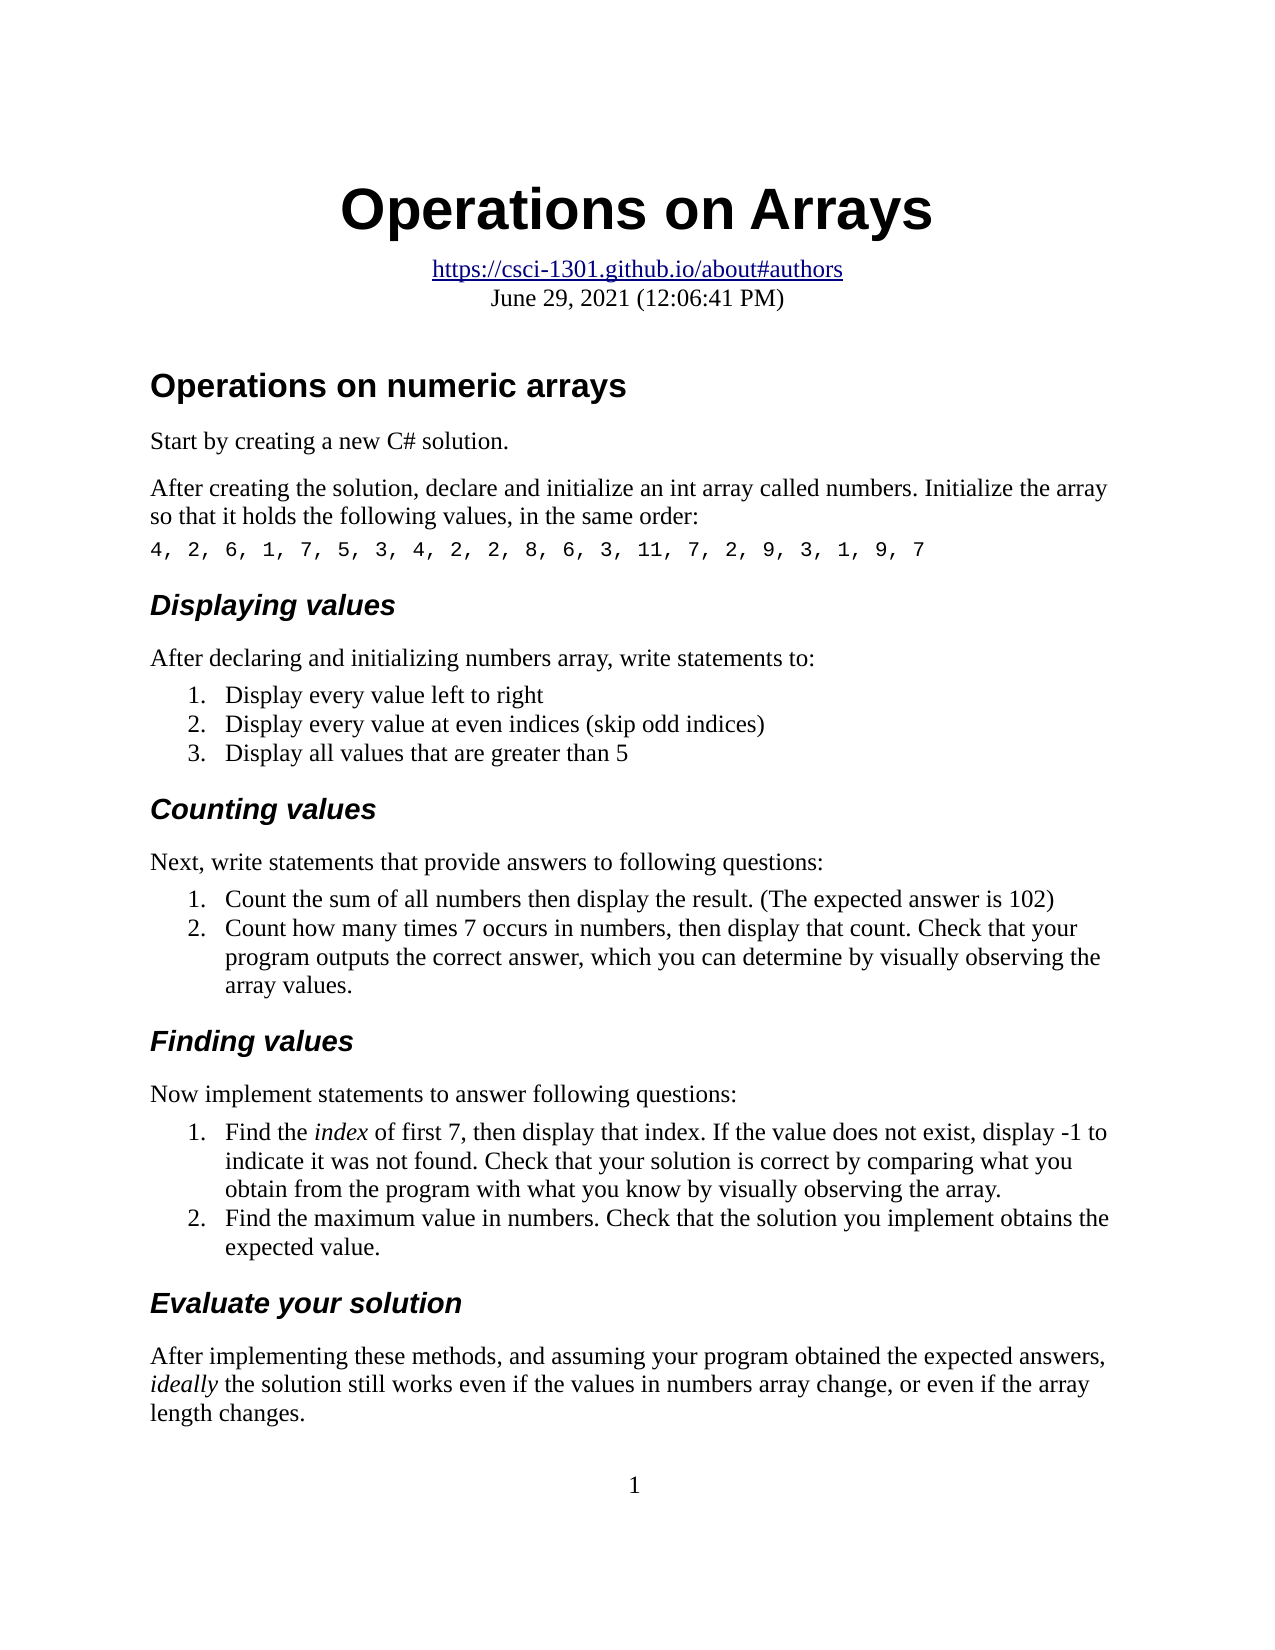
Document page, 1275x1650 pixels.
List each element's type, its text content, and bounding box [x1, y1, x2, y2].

subtitle Evaluate your solution [150, 1286, 1125, 1319]
text June 29, 2021 (12:06:41 PM) [150, 283, 1125, 312]
subtitle Finding values [150, 1024, 1125, 1058]
subtitle Displaying values [150, 588, 1125, 621]
list Display every value left to right [187, 680, 1125, 709]
list Find the maximum value in numbers. Check that the solution you implement obtains the expected value. [187, 1203, 1125, 1261]
title Operations on Arrays [150, 175, 1125, 242]
list Find the index of first 7, then display that index. If the value does not exist, display -1 to indicate it was not found. Check that your solution is correct by comparing what you obtain from the program with what you know by visually observing the array. [187, 1117, 1125, 1203]
list Count how many times 7 occurs in numbers, then display that count. Check that your program outputs the correct answer, which you can determine by visually observing the array values. [187, 913, 1125, 999]
text After implementing these methods, and assuming your program obtained the expected answers, ideally the solution still works even if the values in numbers array change, or even if the array length changes. [150, 1341, 1125, 1427]
text 4, 2, 6, 1, 7, 5, 3, 4, 2, 2, 8, 6, 3, 11, 7, 2, 9, 3, 1, 9, 7 [150, 539, 1125, 563]
text Next, write statements that provide answers to following questions: [150, 847, 1125, 875]
text Start by creating a new C# solution. [150, 426, 1125, 455]
subtitle Counting values [150, 792, 1125, 825]
list Display all values that are greater than 5 [187, 738, 1125, 767]
text After declaring and initializing numbers array, write statements to: [150, 643, 1125, 671]
text After creating the solution, declare and initialize an int array called numbers. Initialize the array so that it holds the following values, in the same order: [150, 473, 1125, 530]
subtitle Operations on numeric arrays [150, 366, 1125, 404]
text https://csci-1301.github.io/about#authors [150, 254, 1125, 283]
list Display every value at even indices (skip odd indices) [187, 709, 1125, 738]
text Now implement statements to answer following questions: [150, 1079, 1125, 1108]
list Count the sum of all numbers then display the result. (The expected answer is 102) [187, 884, 1125, 913]
